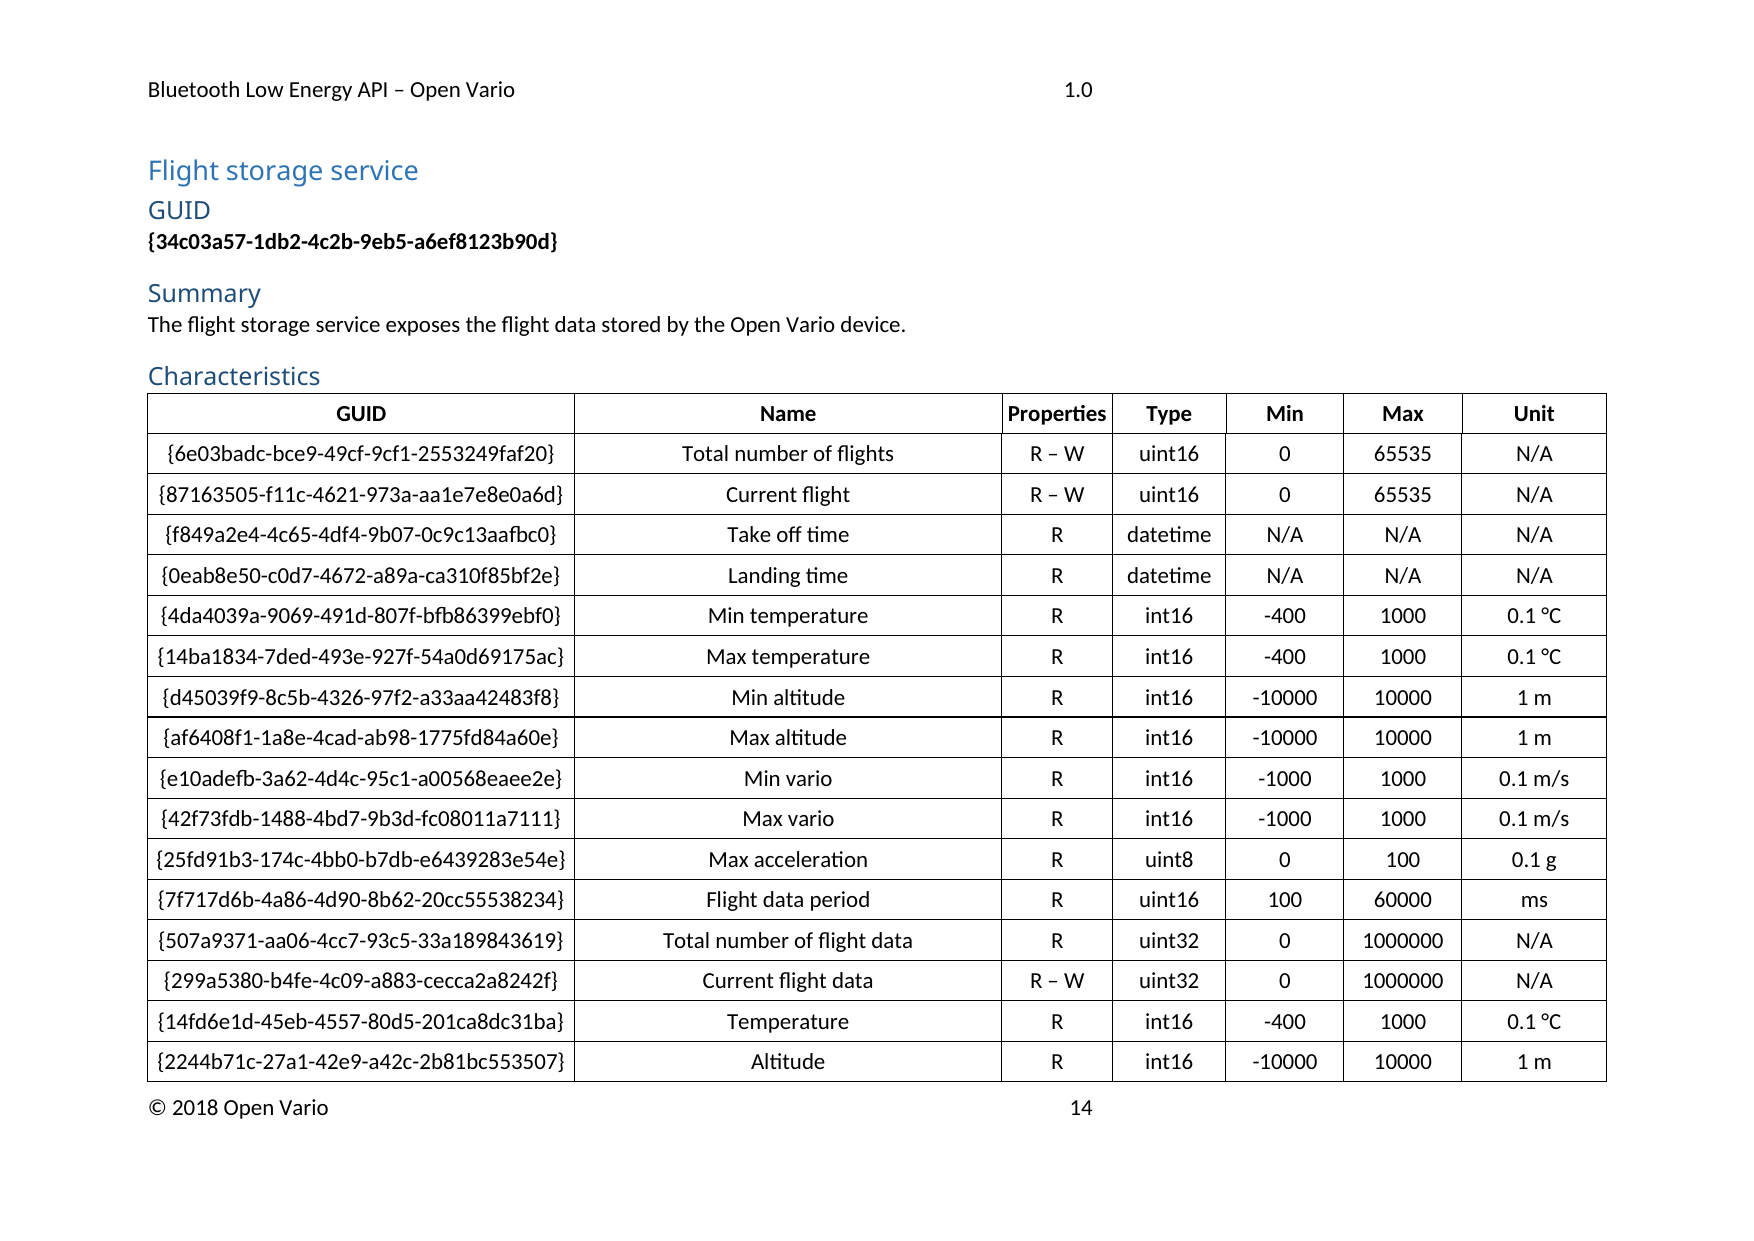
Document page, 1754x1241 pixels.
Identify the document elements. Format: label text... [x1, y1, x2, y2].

table_header Unit [1463, 394, 1606, 433]
table_cell 1000 [1344, 1001, 1461, 1041]
table_header Max [1344, 394, 1462, 433]
table_header Type [1113, 394, 1226, 433]
table_cell -1000 [1226, 799, 1343, 838]
table_cell R [1002, 799, 1112, 838]
table_cell -10000 [1226, 718, 1343, 757]
table_cell 0.1 °C [1462, 1001, 1606, 1041]
table_cell 1000 [1344, 596, 1461, 635]
table_cell Temperature [575, 1001, 1001, 1041]
table_cell R [1002, 1001, 1112, 1041]
table_cell {299a5380-b4fe-4c09-a883-cecca2a8242f} [148, 961, 574, 1000]
table_cell 1000 [1344, 799, 1461, 838]
table_cell 10000 [1344, 677, 1461, 716]
table_cell 65535 [1344, 474, 1461, 514]
table_cell R [1002, 880, 1112, 919]
table_cell {af6408f1-1a8e-4cad-ab98-1775fd84a60e} [148, 718, 574, 757]
subtitle GUID [148, 193, 1606, 227]
table_header Name [575, 394, 1002, 433]
table_cell N/A [1462, 555, 1606, 595]
table_header Min [1227, 394, 1343, 433]
table_cell ms [1462, 880, 1606, 919]
text {34c03a57-1db2-4c2b-9eb5-a6ef8123b90d} [148, 227, 1606, 255]
table_cell Max temperature [575, 636, 1001, 676]
table_cell -1000 [1226, 758, 1343, 797]
table_cell datetime [1113, 515, 1225, 554]
table_cell R [1002, 718, 1112, 757]
table_cell Min altitude [575, 677, 1001, 716]
table_cell N/A [1226, 515, 1343, 554]
table_cell Altitude [575, 1042, 1001, 1081]
table_cell R [1002, 920, 1112, 959]
table_cell {14fd6e1d-45eb-4557-80d5-201ca8dc31ba} [148, 1001, 574, 1041]
subtitle Characteristics [148, 359, 1606, 393]
table_cell uint16 [1113, 880, 1225, 919]
table_cell -10000 [1226, 1042, 1343, 1081]
table_cell {507a9371-aa06-4cc7-93c5-33a189843619} [148, 920, 574, 959]
table_cell 1000000 [1344, 961, 1461, 1000]
table_cell 0.1 m/s [1462, 758, 1606, 797]
table_cell int16 [1113, 636, 1225, 676]
table_cell 10000 [1344, 1042, 1461, 1081]
table_cell N/A [1462, 961, 1606, 1000]
table_cell R – W [1002, 961, 1112, 1000]
table_cell 0 [1226, 920, 1343, 959]
table_cell {d45039f9-8c5b-4326-97f2-a33aa42483f8} [148, 677, 574, 716]
table_cell 1 m [1462, 718, 1606, 757]
table_cell {14ba1834-7ded-493e-927f-54a0d69175ac} [148, 636, 574, 676]
subtitle Summary [148, 276, 1606, 310]
table_cell 10000 [1344, 718, 1461, 757]
table_cell uint32 [1113, 920, 1225, 959]
table_cell uint16 [1113, 474, 1225, 514]
table_cell Min vario [575, 758, 1001, 797]
subtitle Flight storage service [148, 152, 1606, 189]
table_cell 100 [1226, 880, 1343, 919]
table_cell N/A [1462, 474, 1606, 514]
table_cell Total number of flights [575, 434, 1001, 473]
table_cell -400 [1226, 596, 1343, 635]
table_cell Min temperature [575, 596, 1001, 635]
table_cell R [1002, 515, 1112, 554]
table_cell 0 [1226, 961, 1343, 1000]
table_cell int16 [1113, 677, 1225, 716]
table_cell int16 [1113, 596, 1225, 635]
table_cell 0 [1226, 434, 1343, 473]
table_header GUID [148, 394, 574, 433]
table_cell Max altitude [575, 718, 1001, 757]
table_cell N/A [1462, 434, 1606, 473]
table_cell 1000 [1344, 758, 1461, 797]
table_cell {2244b71c-27a1-42e9-a42c-2b81bc553507} [148, 1042, 574, 1081]
table_cell 0 [1226, 474, 1343, 514]
table_cell int16 [1113, 1042, 1225, 1081]
table_cell N/A [1462, 920, 1606, 959]
table_header Properties [1003, 394, 1112, 433]
text The flight storage service exposes the flight data stored by the Open Vario device. [148, 310, 1606, 338]
table_cell R [1002, 1042, 1112, 1081]
table_cell int16 [1113, 718, 1225, 757]
table_cell 0.1 °C [1462, 596, 1606, 635]
table_cell 0.1 °C [1462, 636, 1606, 676]
table_cell Current flight data [575, 961, 1001, 1000]
table_cell {42f73fdb-1488-4bd7-9b3d-fc08011a7111} [148, 799, 574, 838]
table_cell R [1002, 555, 1112, 595]
table_cell 60000 [1344, 880, 1461, 919]
table_cell Current flight [575, 474, 1001, 514]
table_cell 0 [1226, 839, 1343, 878]
table_cell 65535 [1344, 434, 1461, 473]
table_cell int16 [1113, 799, 1225, 838]
table_cell {f849a2e4-4c65-4df4-9b07-0c9c13aafbc0} [148, 515, 574, 554]
table_cell 1 m [1462, 1042, 1606, 1081]
table_cell uint8 [1113, 839, 1225, 878]
table_cell 0.1 m/s [1462, 799, 1606, 838]
table_cell 0.1 g [1462, 839, 1606, 878]
table_cell -400 [1226, 636, 1343, 676]
table_cell {7f717d6b-4a86-4d90-8b62-20cc55538234} [148, 880, 574, 919]
table_cell Total number of flight data [575, 920, 1001, 959]
table_cell {0eab8e50-c0d7-4672-a89a-ca310f85bf2e} [148, 555, 574, 595]
table_cell R [1002, 677, 1112, 716]
table_cell {87163505-f11c-4621-973a-aa1e7e8e0a6d} [148, 474, 574, 514]
table_cell N/A [1344, 555, 1461, 595]
table_cell N/A [1226, 555, 1343, 595]
table_cell datetime [1113, 555, 1225, 595]
table_cell N/A [1462, 515, 1606, 554]
table_cell R – W [1002, 474, 1112, 514]
table_cell {6e03badc-bce9-49cf-9cf1-2553249faf20} [148, 434, 574, 473]
table_cell Flight data period [575, 880, 1001, 919]
table_cell int16 [1113, 758, 1225, 797]
table_cell -400 [1226, 1001, 1343, 1041]
table_cell Max acceleration [575, 839, 1001, 878]
table_cell Max vario [575, 799, 1001, 838]
table_cell {e10adefb-3a62-4d4c-95c1-a00568eaee2e} [148, 758, 574, 797]
table_cell 1000000 [1344, 920, 1461, 959]
table_cell 1000 [1344, 636, 1461, 676]
table_cell R [1002, 636, 1112, 676]
table_cell Take off time [575, 515, 1001, 554]
table_cell R [1002, 596, 1112, 635]
table_cell Landing time [575, 555, 1001, 595]
table_cell {25fd91b3-174c-4bb0-b7db-e6439283e54e} [148, 839, 574, 878]
table_cell {4da4039a-9069-491d-807f-bfb86399ebf0} [148, 596, 574, 635]
table_cell R [1002, 758, 1112, 797]
table_cell N/A [1344, 515, 1461, 554]
table_cell R – W [1002, 434, 1112, 473]
table_cell 1 m [1462, 677, 1606, 716]
table_cell 100 [1344, 839, 1461, 878]
table_cell uint32 [1113, 961, 1225, 1000]
table_cell uint16 [1113, 434, 1225, 473]
table_cell R [1002, 839, 1112, 878]
table_cell -10000 [1226, 677, 1343, 716]
table_cell int16 [1113, 1001, 1225, 1041]
